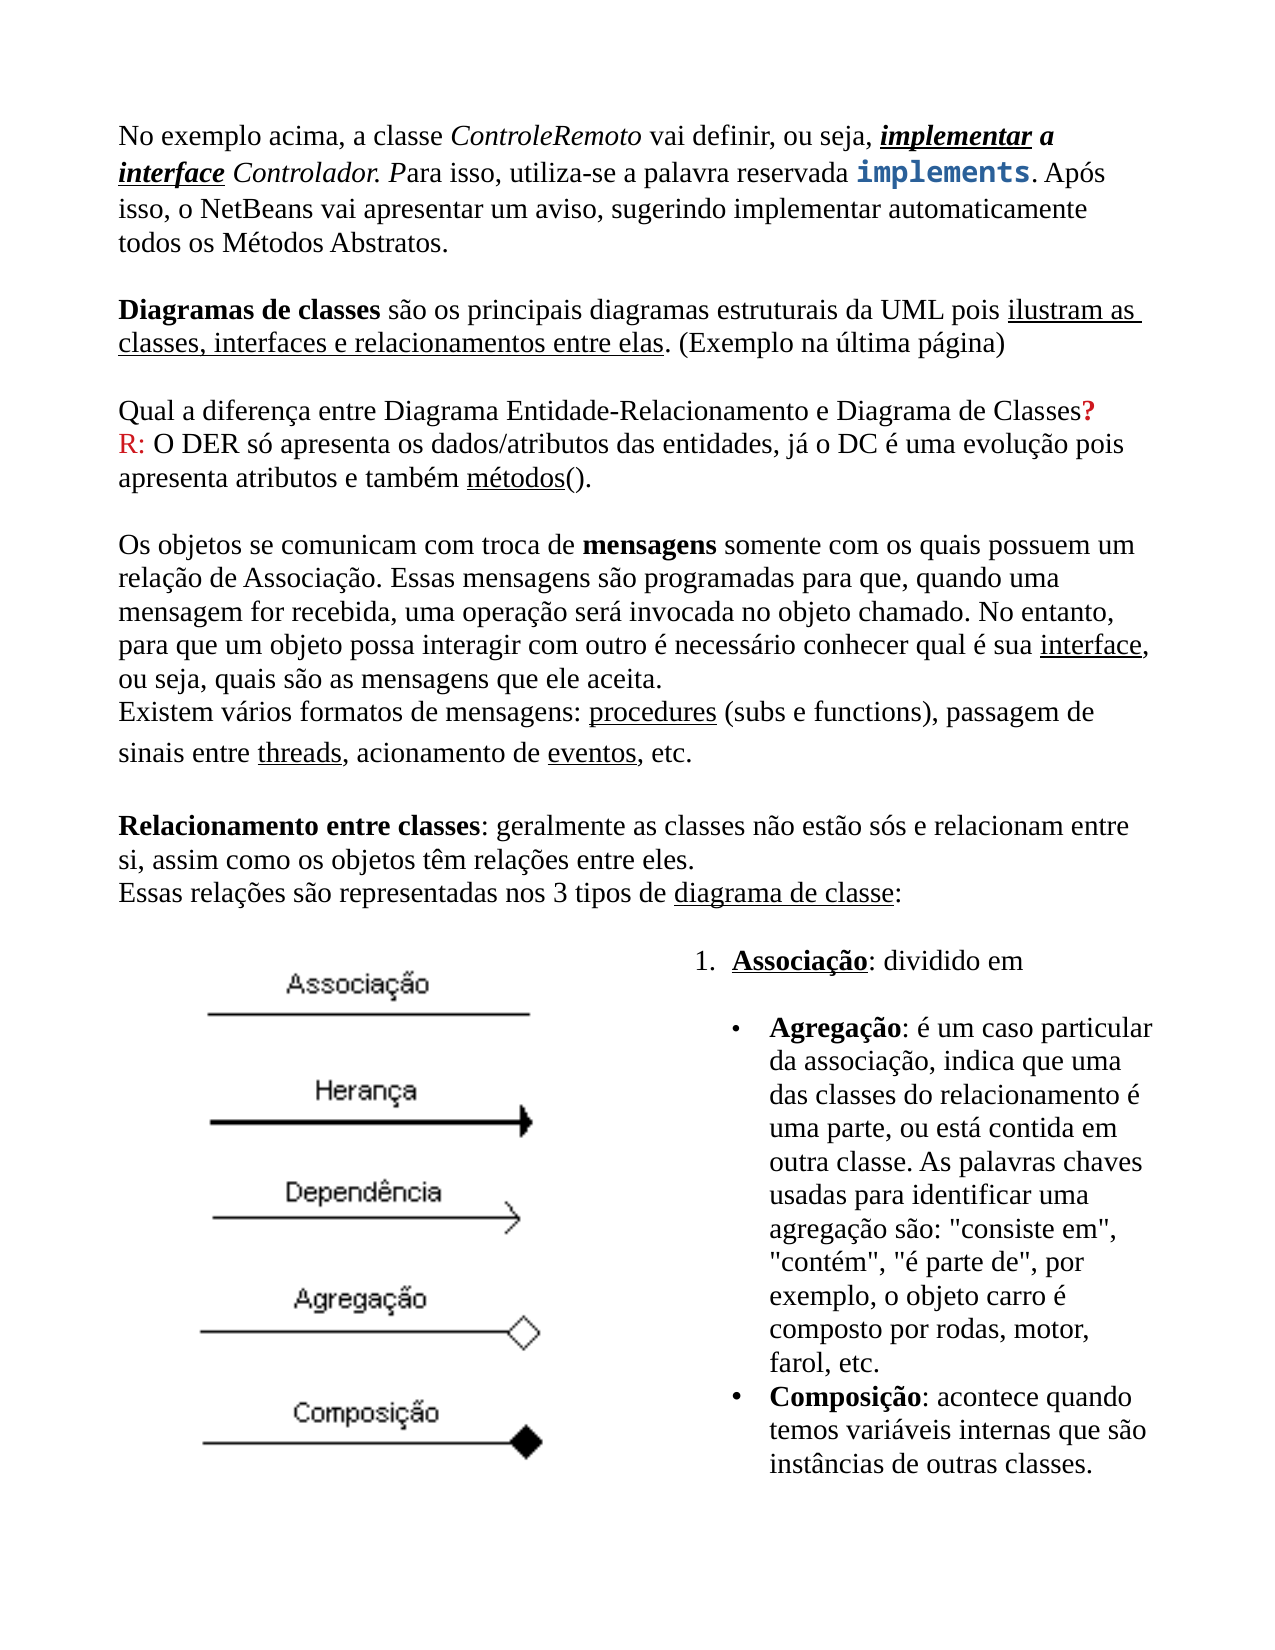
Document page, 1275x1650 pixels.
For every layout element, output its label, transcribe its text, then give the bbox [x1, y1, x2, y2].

list Associação: dividido em [156, 943, 1157, 1010]
list Composição: acontece quando temos variáveis internas que são instâncias de outras classes. [657, 1379, 1157, 1513]
text Relacionamento entre classes: geralmente as classes não estão sós e relacionam entre si, assim como os objetos têm relações entre eles. Essas relações são representadas nos 3 tipos de diagrama de classe: [118, 808, 1157, 909]
text Qual a diferença entre Diagrama Entidade-Relacionamento e Diagrama de Classes? [118, 393, 1181, 426]
picture [144, 952, 657, 1527]
text Existem vários formatos de mensagens: procedures (subs e functions), passagem de sinais entre threads, acionamento de eventos, etc. [118, 694, 1157, 768]
text Os objetos se comunicam com troca de mensagens somente com os quais possuem um relação de Associação. Essas mensagens são programadas para que, quando uma mensagem for recebida, uma operação será invocada no objeto chamado. No entanto, para que um objeto possa interagir com outro é necessário conhecer qual é sua interface, ou seja, quais são as mensagens que ele aceita. [118, 527, 1157, 694]
text R: O DER só apresenta os dados/atributos das entidades, já o DC é uma evolução pois apresenta atributos e também métodos(). [118, 426, 1157, 493]
text Diagramas de classes são os principais diagramas estruturais da UML pois ilustram as classes, interfaces e relacionamentos entre elas. (Exemplo na última página) [118, 292, 1157, 359]
list Agregação: é um caso particular da associação, indica que uma das classes do relacionamento é uma parte, ou está contida em outra classe. As palavras chaves usadas para identificar uma agregação são: "consiste em", "contém", "é parte de", por exemplo, o objeto carro é composto por rodas, motor, farol, etc. [657, 1010, 1157, 1379]
text No exemplo acima, a classe ControleRemoto vai definir, ou seja, implementar a interface Controlador. Para isso, utiliza-se a palavra reservada implements. Após isso, o NetBeans vai apresentar um aviso, sugerindo implementar automaticamente todos os Métodos Abstratos. [118, 118, 1157, 258]
